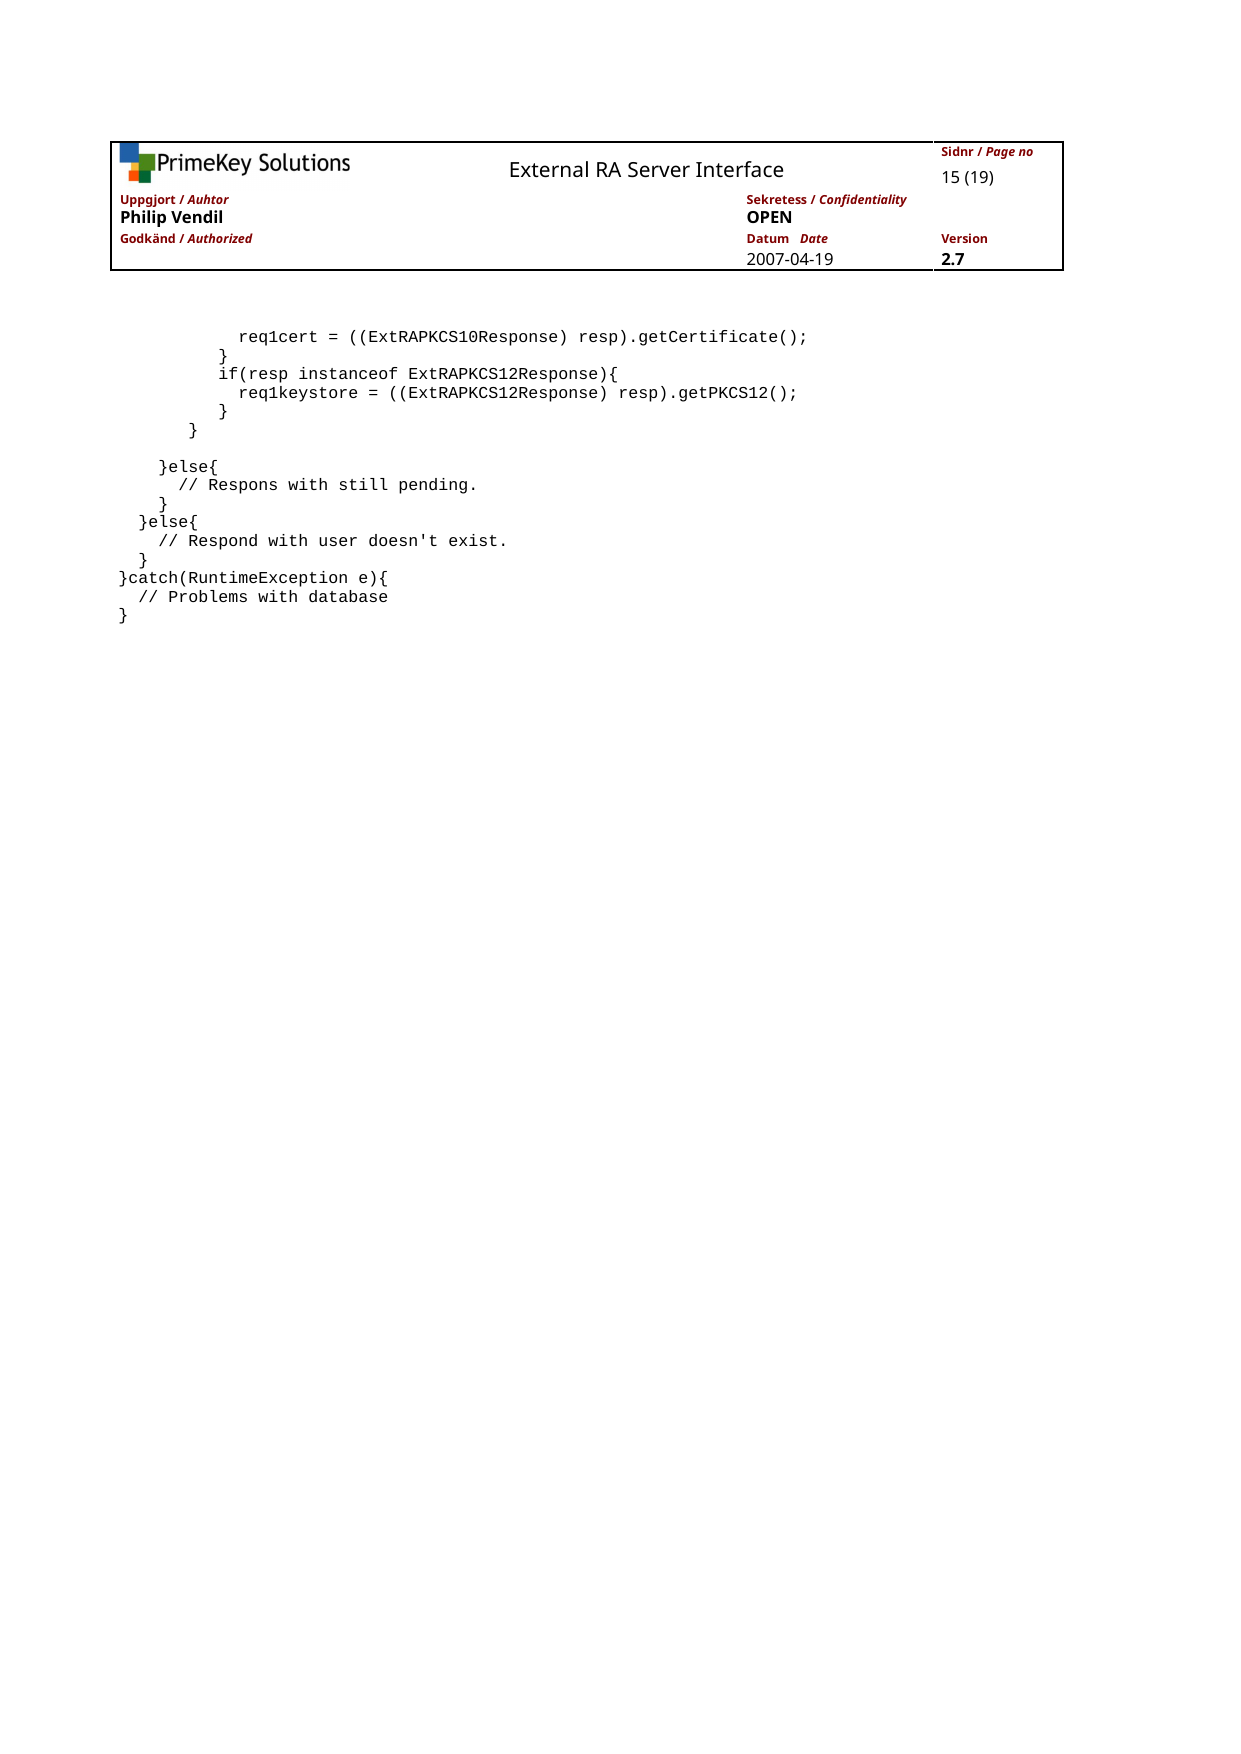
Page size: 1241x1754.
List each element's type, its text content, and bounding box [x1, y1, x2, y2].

text } [118, 496, 1122, 514]
text // Problems with database [118, 588, 1122, 607]
text }else{ [118, 514, 1122, 533]
text }else{ [118, 459, 1122, 477]
text } [118, 422, 1122, 440]
text } [118, 551, 1122, 570]
text req1cert = ((ExtRAPKCS10Response) resp).getCertificate(); [118, 329, 1122, 347]
text } [118, 403, 1122, 422]
text req1keystore = ((ExtRAPKCS12Response) resp).getPKCS12(); [118, 384, 1122, 403]
text } [118, 607, 1122, 626]
text }catch(RuntimeException e){ [118, 570, 1122, 588]
text } [118, 347, 1122, 366]
text // Respond with user doesn't exist. [118, 533, 1122, 551]
text // Respons with still pending. [118, 477, 1122, 496]
text if(resp instanceof ExtRAPKCS12Response){ [118, 366, 1122, 384]
